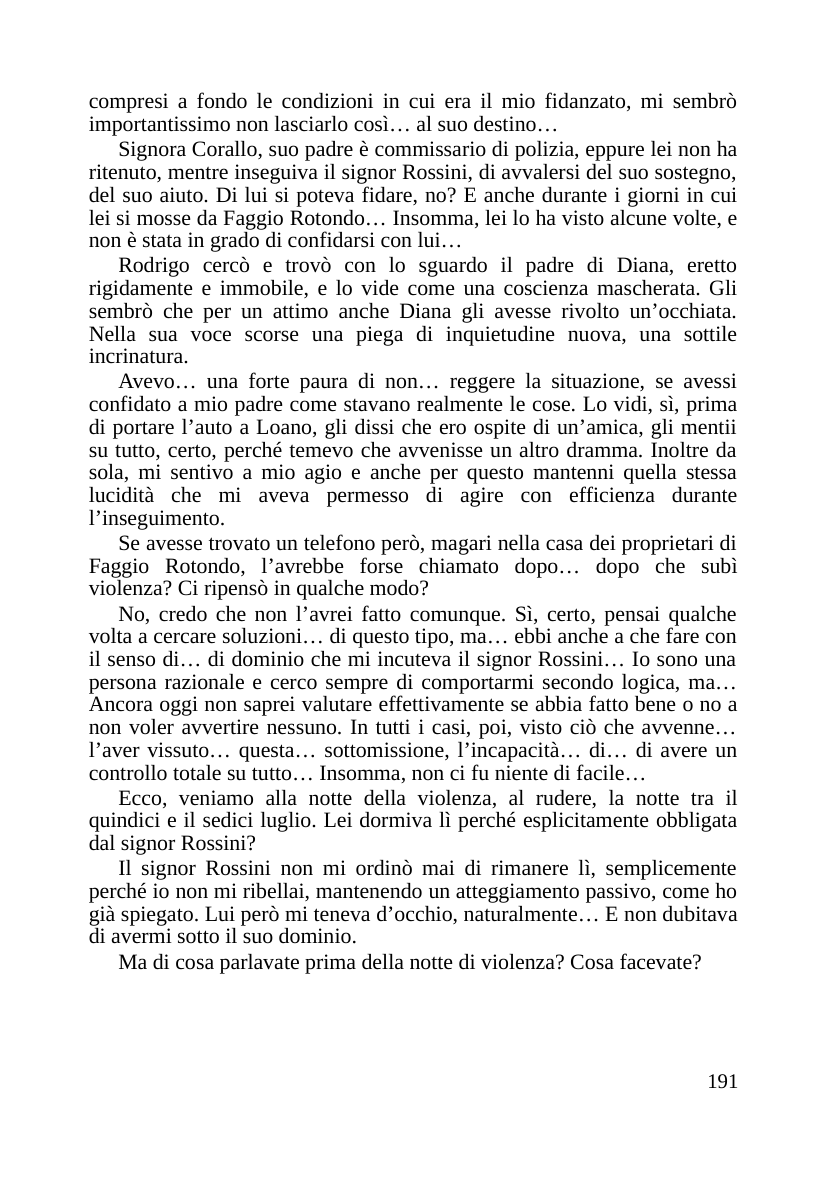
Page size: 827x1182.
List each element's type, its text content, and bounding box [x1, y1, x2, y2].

text Rodrigo cercò e trovò con lo sguardo il padre di Diana, eretto rigidamente e immobile, e lo vide come una coscienza mascherata. Gli sembrò che per un attimo anche Diana gli avesse rivolto un’occhiata. Nella sua voce scorse una piega di inquietudine nuova, una sottile incrinatura. [88, 252, 738, 368]
text compresi a fondo le condizioni in cui era il mio fidanzato, mi sembrò importantissimo non lasciarlo così… al suo destino… [88, 88, 738, 136]
text Se avesse trovato un telefono però, magari nella casa dei proprietari di Faggio Rotondo, l’avrebbe forse chiamato dopo… dopo che subì violenza? Ci ripensò in qualche modo? [88, 530, 738, 601]
text Ecco, veniamo alla notte della violenza, al rudere, la notte tra il quindici e il sedici luglio. Lei dormiva lì perché esplicitamente obbligata dal signor Rossini? [88, 785, 738, 855]
text Signora Corallo, suo padre è commissario di polizia, eppure lei non ha ritenuto, mentre inseguiva il signor Rossini, di avvalersi del suo sostegno, del suo aiuto. Di lui si poteva fidare, no? E anche durante i giorni in cui lei si mosse da Faggio Rotondo… Insomma, lei lo ha visto alcune volte, e non è stata in grado di confidarsi con lui… [88, 136, 738, 252]
text Ma di cosa parlavate prima della notte di violenza? Cosa facevate? [88, 949, 738, 974]
text No, credo che non l’avrei fatto comunque. Sì, certo, pensai qualche volta a cercare soluzioni… di questo tipo, ma… ebbi anche a che fare con il senso di… di dominio che mi incuteva il signor Rossini… Io sono una persona razionale e cerco sempre di comportarmi secondo logica, ma… Ancora oggi non saprei valutare effettivamente se abbia fatto bene o no a non voler avvertire nessuno. In tutti i casi, poi, visto ciò che avvenne… l’aver vissuto… questa… sottomissione, l’incapacità… di… di avere un controllo totale su tutto… Insomma, non ci fu niente di facile… [88, 601, 738, 785]
text Il signor Rossini non mi ordinò mai di rimanere lì, semplicemente perché io non mi ribellai, mantenendo un atteggiamento passivo, come ho già spiegato. Lui però mi teneva d’occhio, naturalmente… E non dubitava di avermi sotto il suo dominio. [88, 855, 738, 949]
text Avevo… una forte paura di non… reggere la situazione, se avessi confidato a mio padre come stavano realmente le cose. Lo vidi, sì, prima di portare l’auto a Loano, gli dissi che ero ospite di un’amica, gli mentii su tutto, certo, perché temevo che avvenisse un altro dramma. Inoltre da sola, mi sentivo a mio agio e anche per questo mantenni quella stessa lucidità che mi aveva permesso di agire con efficienza durante l’inseguimento. [88, 368, 738, 530]
